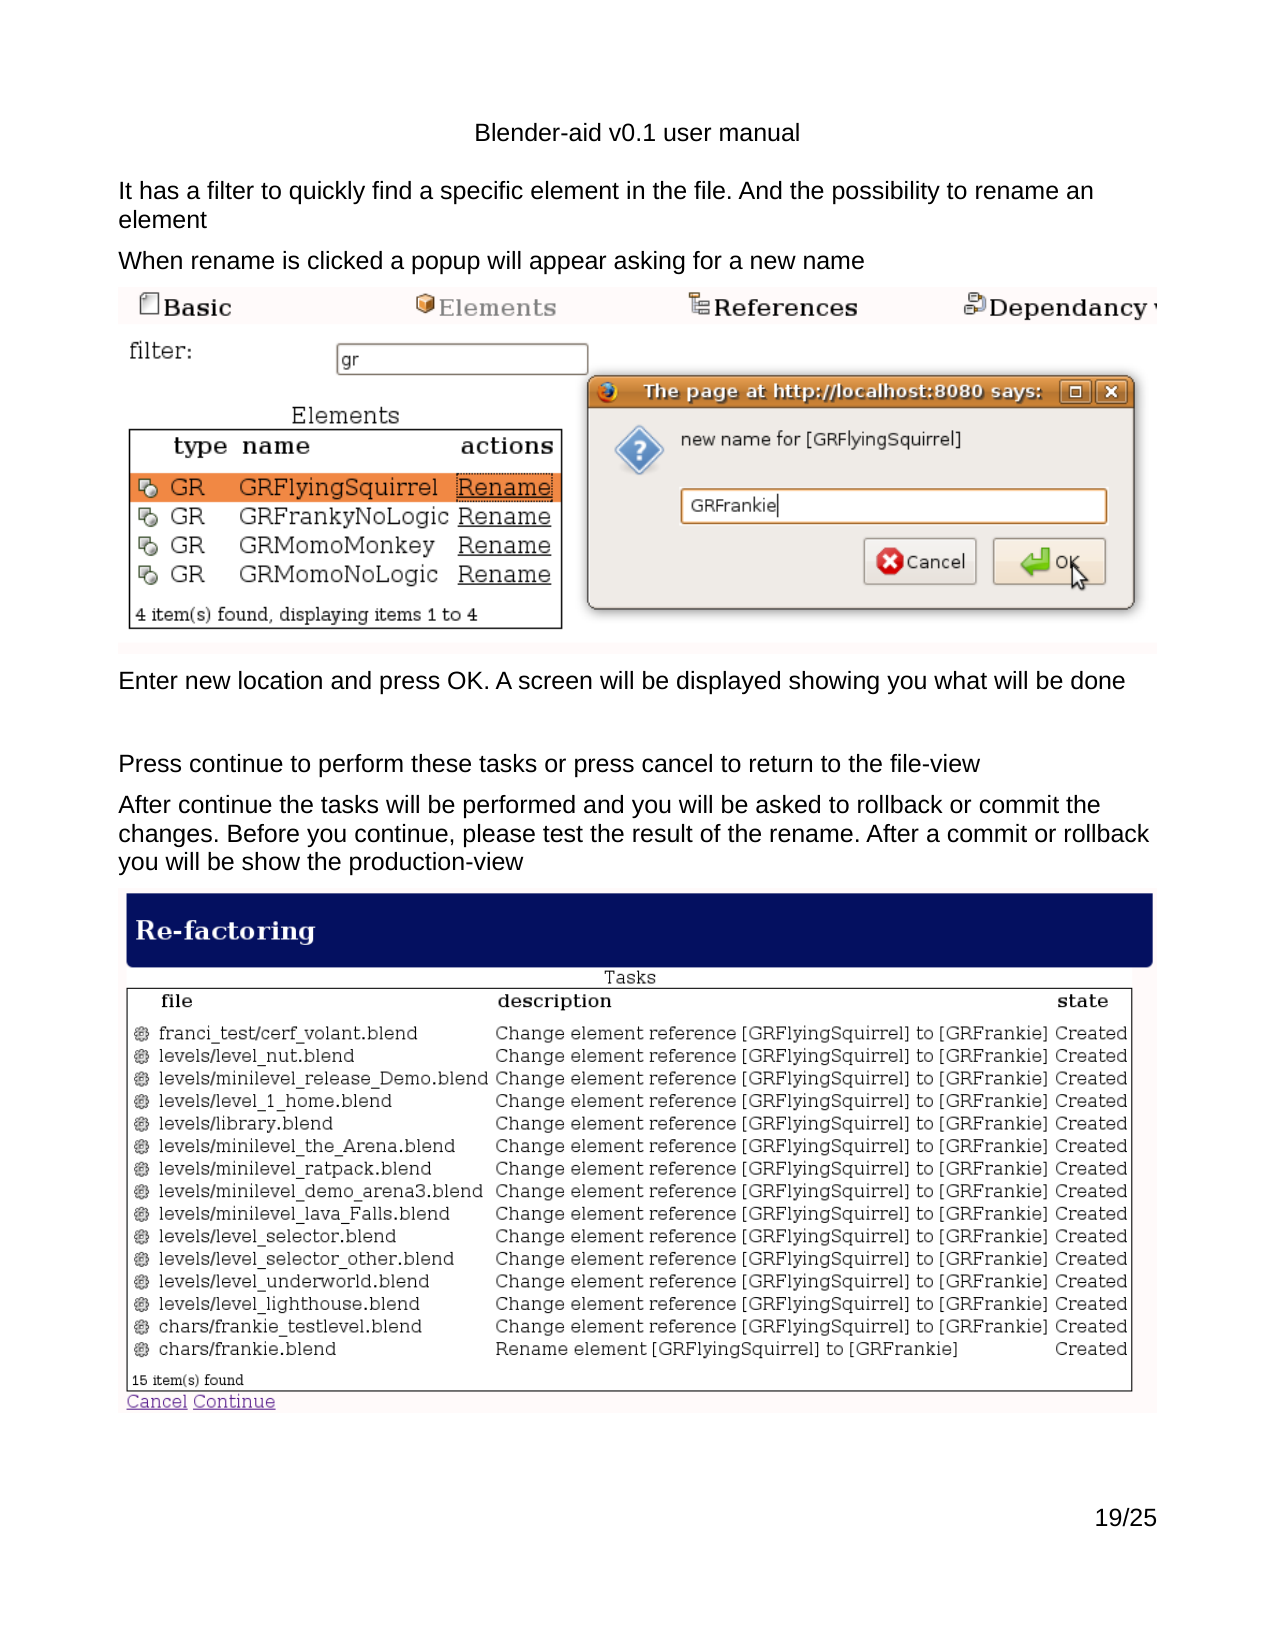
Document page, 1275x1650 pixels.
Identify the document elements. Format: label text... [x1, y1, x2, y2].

text It has a filter to quickly find a specific element in the file. And the possibility to rename an element [118, 176, 1157, 234]
picture [118, 287, 1157, 654]
text After continue the tasks will be performed and you will be asked to rollback or commit the changes. Before you continue, please test the result of the rename. After a commit or rollback you will be show the production-view [118, 790, 1157, 876]
text Press continue to perform these tasks or press cancel to return to the file-view [118, 748, 1157, 777]
picture [118, 888, 1157, 1413]
text Enter new location and press OK. A screen will be displayed showing you what will be done [118, 666, 1157, 695]
text When rename is clicked a popup will appear asking for a new name [118, 246, 1157, 275]
